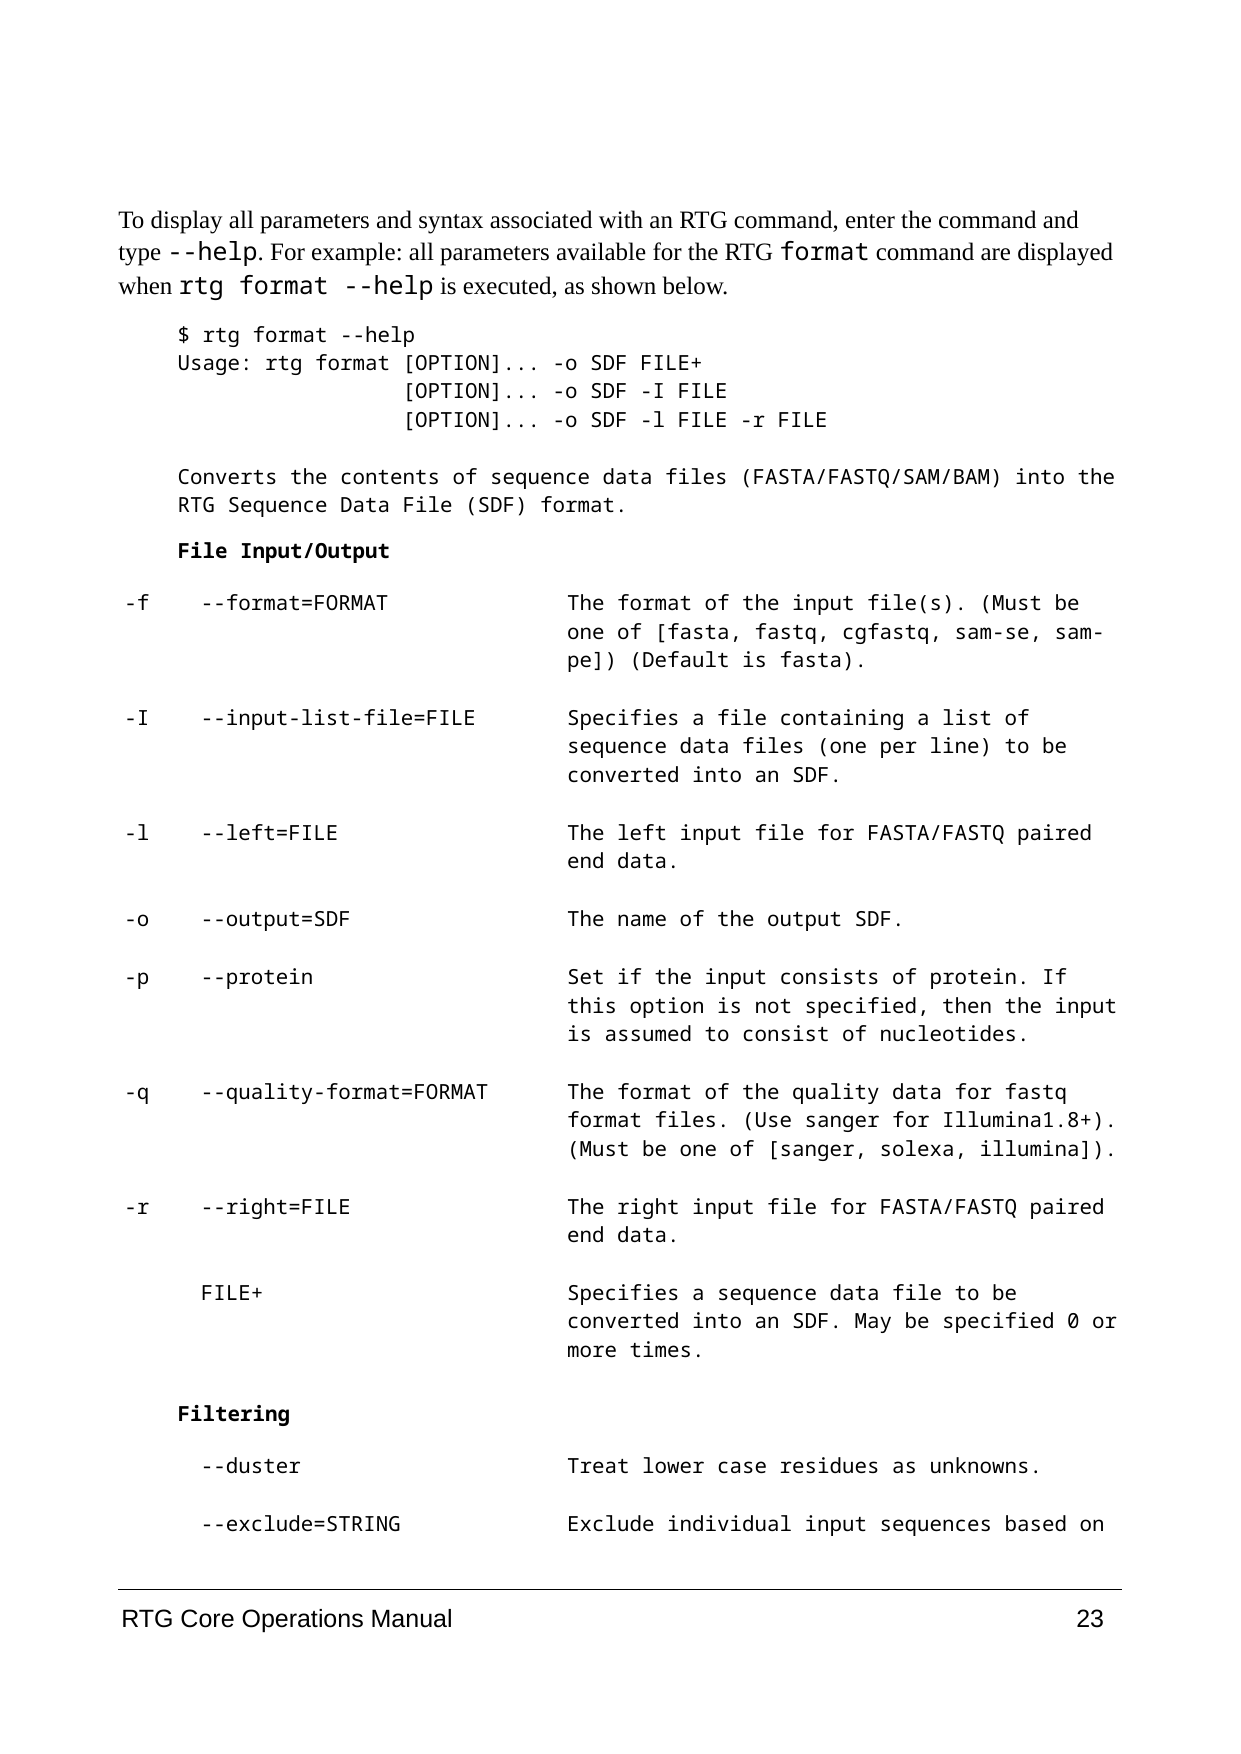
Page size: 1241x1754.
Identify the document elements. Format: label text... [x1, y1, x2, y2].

text [OPTION]... -o SDF -I FILE [177, 377, 1122, 405]
table_cell --left=FILE [195, 806, 561, 893]
text To display all parameters and syntax associated with an RTG command, enter the command and type --help. For example: all parameters available for the RTG format command are displayed when rtg format --help is executed, as shown below. [118, 205, 1122, 302]
table_cell --input-list-file=FILE [195, 691, 561, 806]
table_cell --quality-format=FORMAT [195, 1065, 561, 1180]
text Usage: rtg format [OPTION]... -o SDF FILE+ [177, 348, 1122, 377]
table_cell Specifies a file containing a list of sequence data files (one per line) to be converted into an SDF. [561, 691, 1123, 806]
table_cell The right input file for FASTA/FASTQ paired end data. [561, 1180, 1123, 1266]
table_cell The format of the quality data for fastq format files. (Use sanger for Illumina1.8+). (Must be one of [sanger, solexa, illumina]). [561, 1065, 1123, 1180]
table_cell Exclude individual input sequences based on [561, 1497, 1123, 1555]
table_cell --right=FILE [195, 1180, 561, 1266]
table_cell Set if the input consists of protein. If this option is not specified, then the input is assumed to consist of nucleotides. [561, 951, 1123, 1065]
table_cell The left input file for FASTA/FASTQ paired end data. [561, 806, 1123, 893]
table_header The format of the input file(s). (Must be one of [fasta, fastq, cgfastq, sam-se, sam-pe]) (Default is fasta). [561, 577, 1123, 691]
text File Input/Output [177, 536, 1122, 565]
table_cell [118, 1497, 195, 1555]
table_cell The name of the output SDF. [561, 893, 1123, 951]
table_cell -r [118, 1180, 195, 1266]
text Converts the contents of sequence data files (FASTA/FASTQ/SAM/BAM) into the RTG Sequence Data File (SDF) format. [177, 462, 1122, 519]
table_cell -o [118, 893, 195, 951]
table_header Treat lower case residues as unknowns. [561, 1439, 1123, 1497]
table_cell -q [118, 1065, 195, 1180]
table_cell -l [118, 806, 195, 893]
text Filtering [177, 1399, 1122, 1427]
table_cell --output=SDF [195, 893, 561, 951]
text [OPTION]... -o SDF -l FILE -r FILE [177, 405, 1122, 433]
table_cell FILE+ [195, 1266, 561, 1381]
table_header -f [118, 577, 195, 691]
table_cell [118, 1266, 195, 1381]
table_cell -I [118, 691, 195, 806]
table_header --duster [195, 1439, 561, 1497]
table_cell -p [118, 951, 195, 1065]
table_cell --exclude=STRING [195, 1497, 561, 1555]
table_cell Specifies a sequence data file to be converted into an SDF. May be specified 0 or more times. [561, 1266, 1123, 1381]
table_cell --protein [195, 951, 561, 1065]
table_header [118, 1439, 195, 1497]
table_header --format=FORMAT [195, 577, 561, 691]
text $ rtg format --help [177, 320, 1122, 348]
